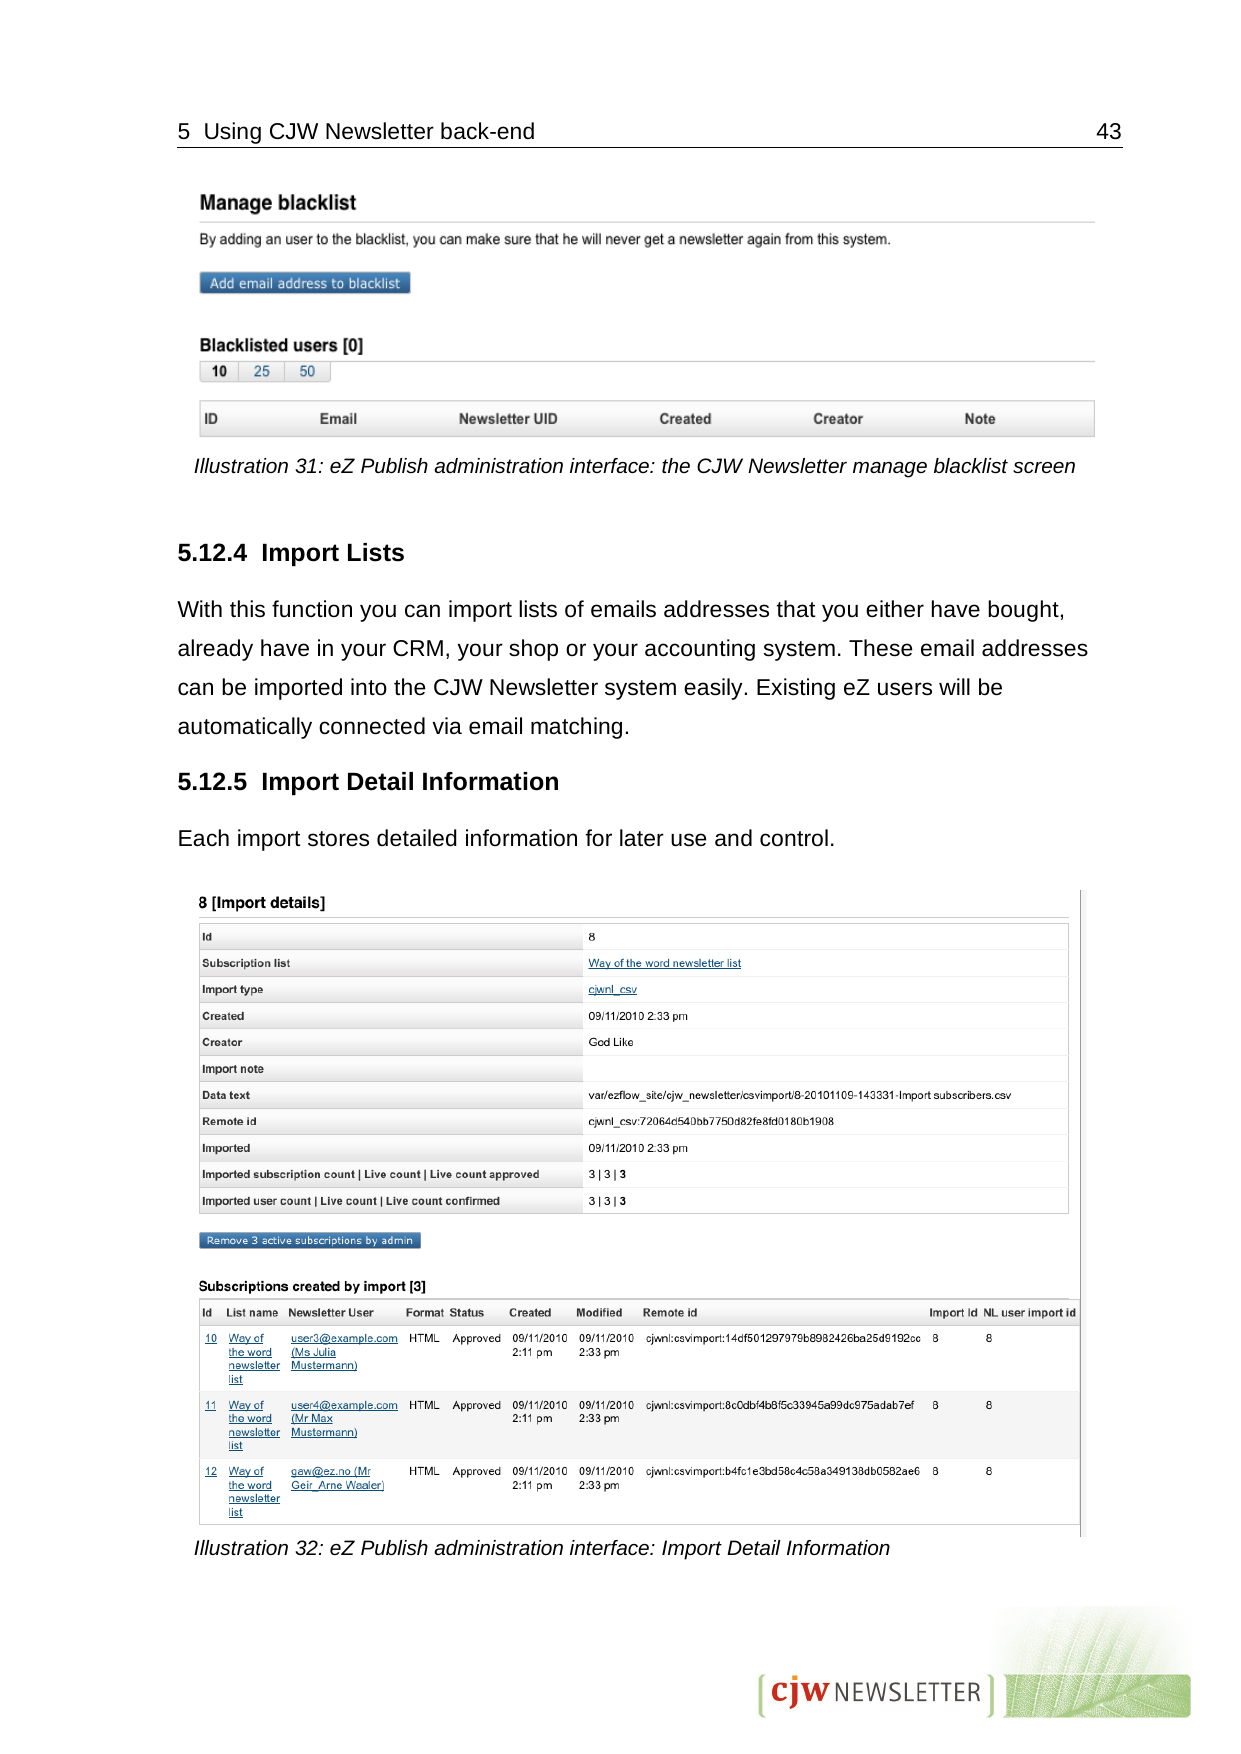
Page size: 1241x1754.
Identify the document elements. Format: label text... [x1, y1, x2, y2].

text Illustration 32: eZ Publish administration interface: Import Detail Information [194, 1537, 1086, 1560]
subtitle Import Lists [177, 539, 1122, 567]
picture [193, 890, 1087, 1537]
subtitle Import Detail Information [177, 768, 1122, 796]
text With this function you can import lists of emails addresses that you either have bought, already have in your CRM, your shop or your accounting system. These email addresses can be imported into the CJW Newsletter system easily. Existing eZ users will be automatically connected via email matching. [177, 596, 1122, 739]
text Each import stores detailed information for later use and control. [177, 826, 1122, 852]
text Illustration 31: eZ Publish administration interface: the CJW Newsletter manage blacklist screen [194, 455, 1106, 478]
picture [757, 1606, 1192, 1719]
picture [193, 186, 1106, 455]
